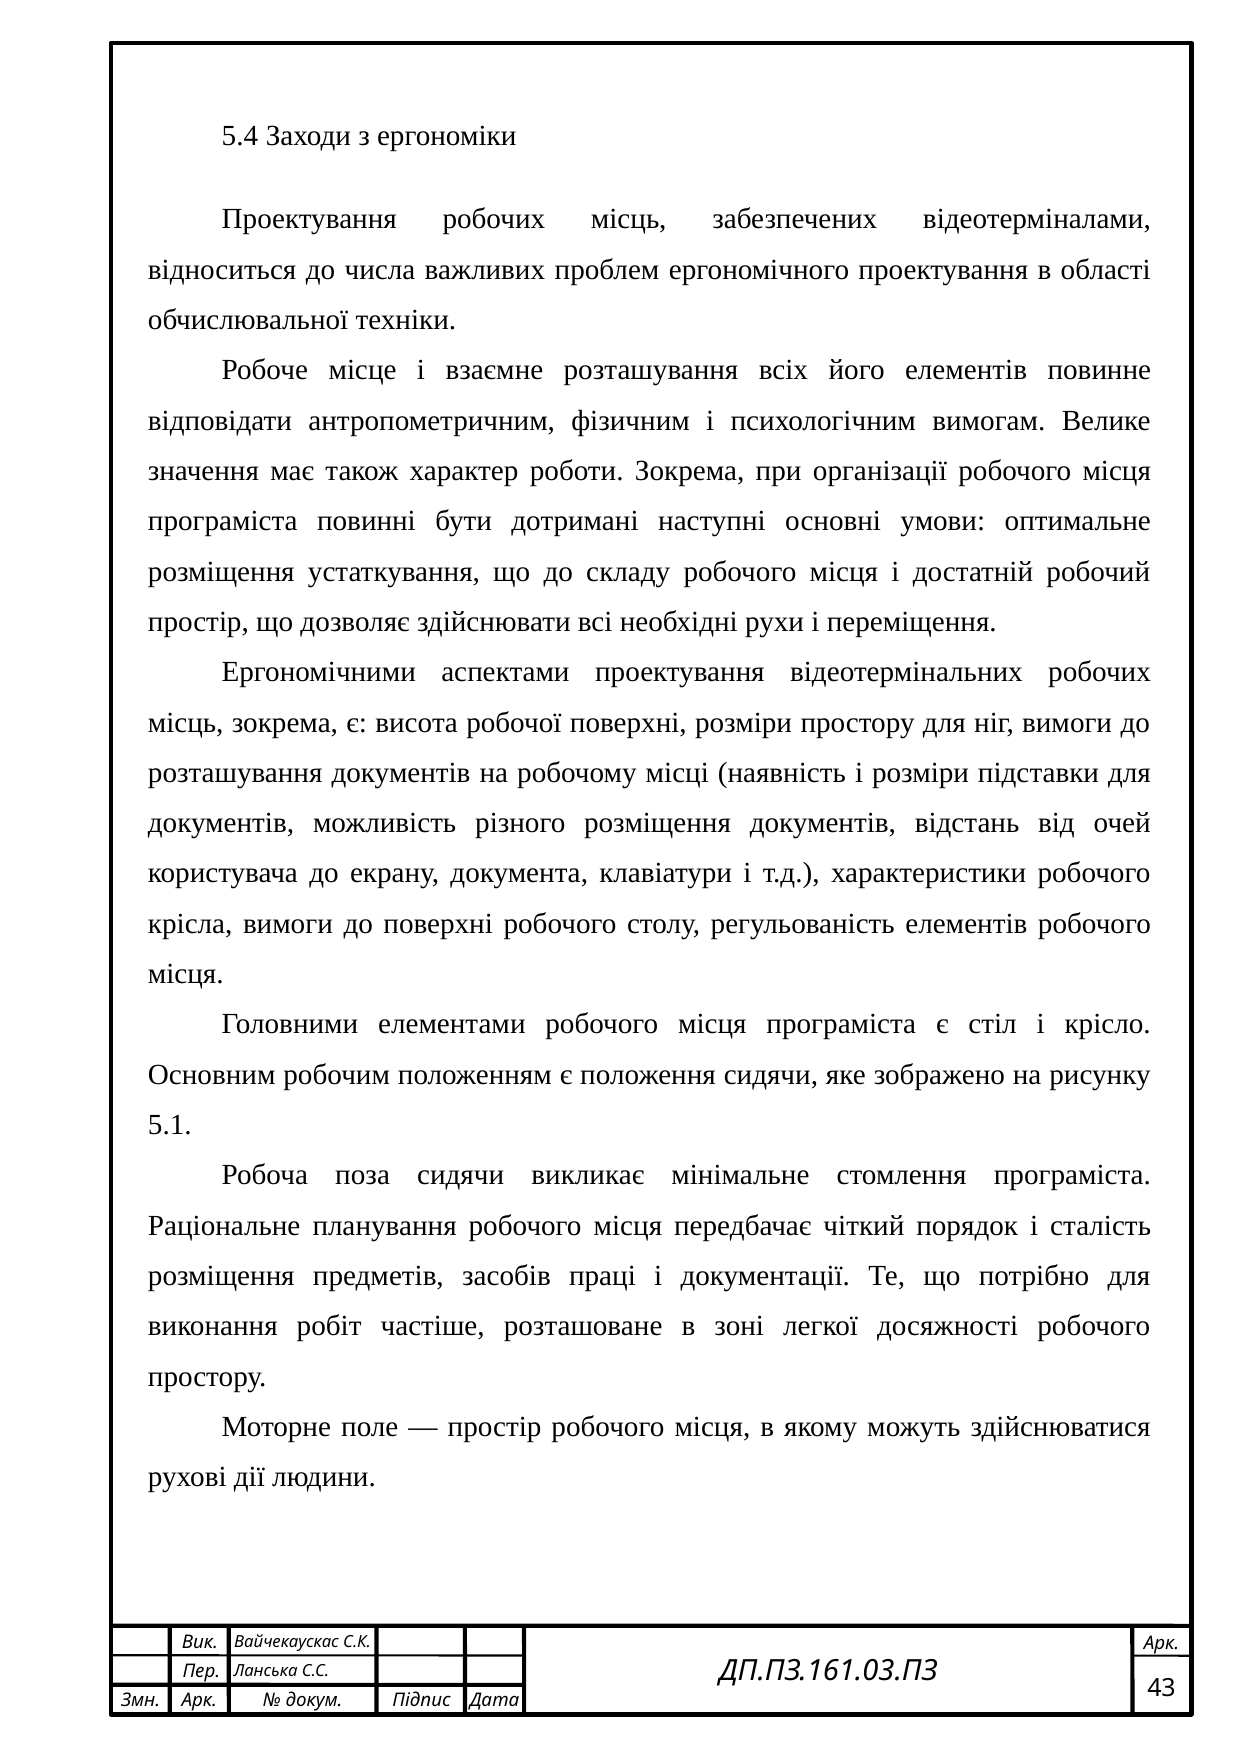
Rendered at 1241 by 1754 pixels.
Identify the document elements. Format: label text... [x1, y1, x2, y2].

text Робоча поза сидячи викликає мінімальне стомлення програміста. Раціональне планування робочого місця передбачає чіткий порядок і сталість розміщення предметів, засобів праці і документації. Те, що потрібно для виконання робіт частіше, розташоване в зоні легкої досяжності робочого простору. [148, 1157, 1152, 1392]
text 5.4 Заходи з ергономіки [148, 118, 1152, 152]
text Моторне поле ― простір робочого місця, в якому можуть здійснюватися рухові дії людини. [148, 1409, 1152, 1493]
text Проектування робочих місць, забезпечених відеотерміналами, відноситься до числа важливих проблем ергономічного проектування в області обчислювальної техніки. [148, 202, 1152, 336]
text Головними елементами робочого місця програміста є стіл і крісло. Основним робочим положенням є положення сидячи, яке зображено на рисунку 5.1. [148, 1007, 1152, 1141]
text Ергономічними аспектами проектування відеотермінальних робочих місць, зокрема, є: висота робочої поверхні, розміри простору для ніг, вимоги до розташування документів на робочому місці (наявність і розміри підставки для документів, можливість різного розміщення документів, відстань від очей користувача до екрану, документа, клавіатури і т.д.), характеристики робочого крісла, вимоги до поверхні робочого столу, регульованість елементів робочого місця. [148, 654, 1152, 990]
text Робоче місце і взаємне розташування всіх його елементів повинне відповідати антропометричним, фізичним і психологічним вимогам. Велике значення має також характер роботи. Зокрема, при організації робочого місця програміста повинні бути дотримані наступні основні умови: оптимальне розміщення устаткування, що до складу робочого місця і достатній робочий простір, що дозволяє здійснювати всі необхідні рухи і переміщення. [148, 352, 1152, 638]
